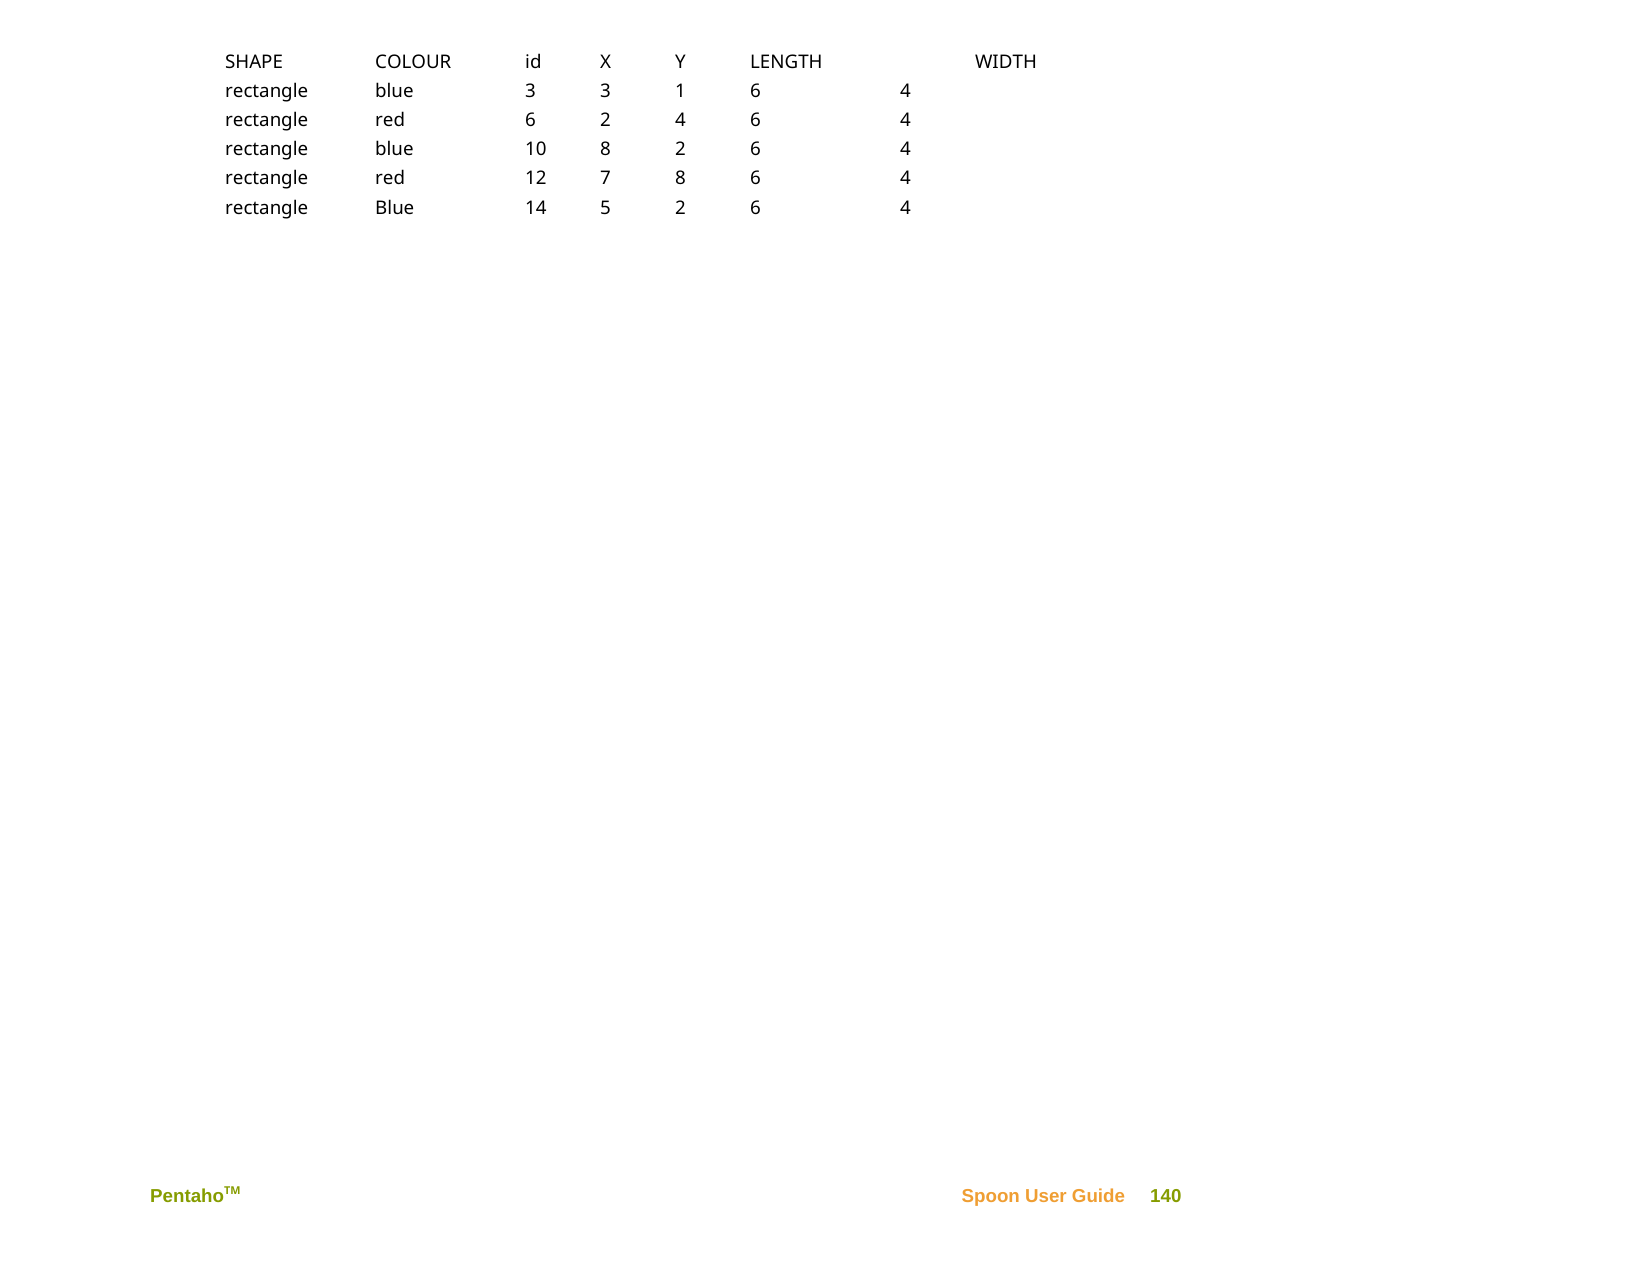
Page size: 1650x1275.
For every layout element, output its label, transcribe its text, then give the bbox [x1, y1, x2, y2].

text rectangle red 6 2 4 6 4 [225, 103, 1500, 132]
text rectangle blue 3 3 1 6 4 [225, 74, 1500, 103]
text rectangle Blue 14 5 2 6 4 [225, 191, 1500, 220]
text SHAPE COLOUR id X Y LENGTH WIDTH [225, 45, 1500, 74]
text rectangle blue 10 8 2 6 4 [225, 132, 1500, 162]
text rectangle red 12 7 8 6 4 [225, 162, 1500, 191]
